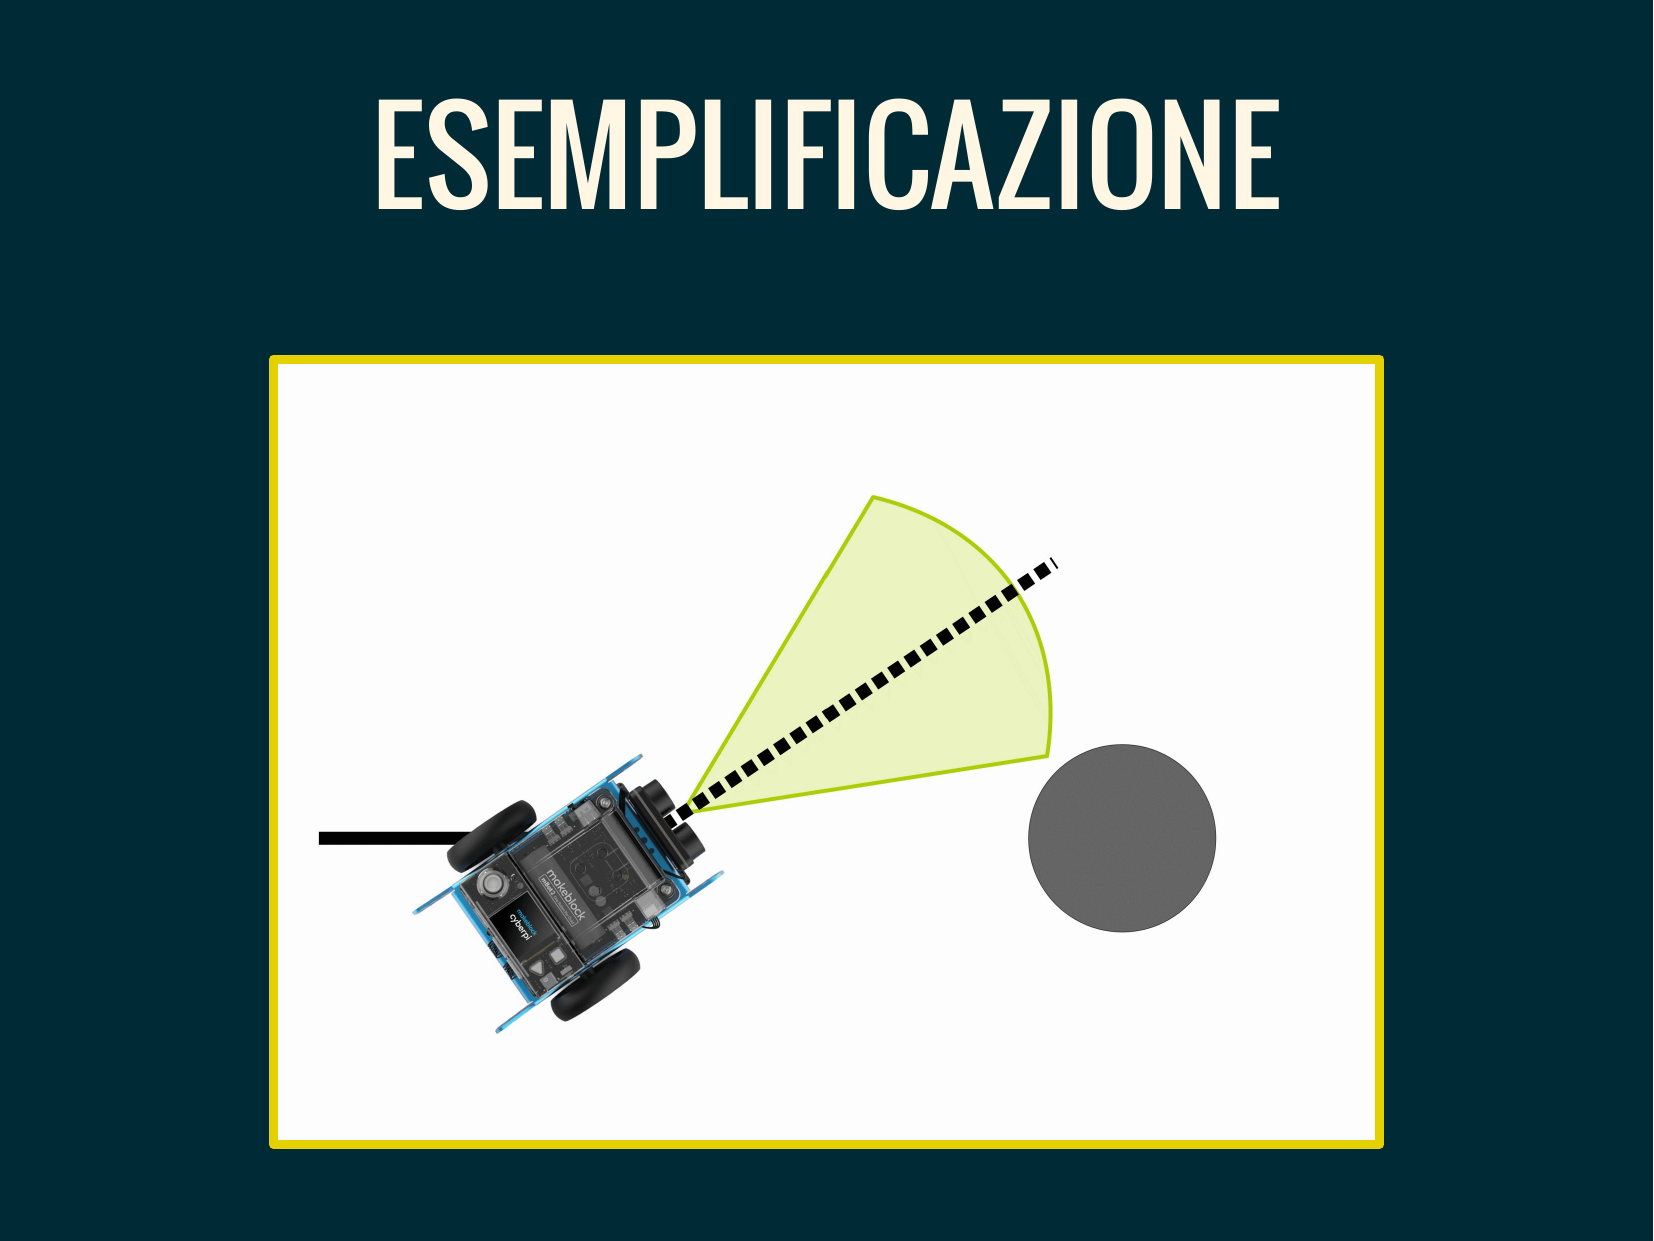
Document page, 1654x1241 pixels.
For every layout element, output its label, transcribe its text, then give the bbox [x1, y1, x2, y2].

picture [277, 363, 1376, 1140]
title Esemplificazione [82, 49, 1571, 257]
